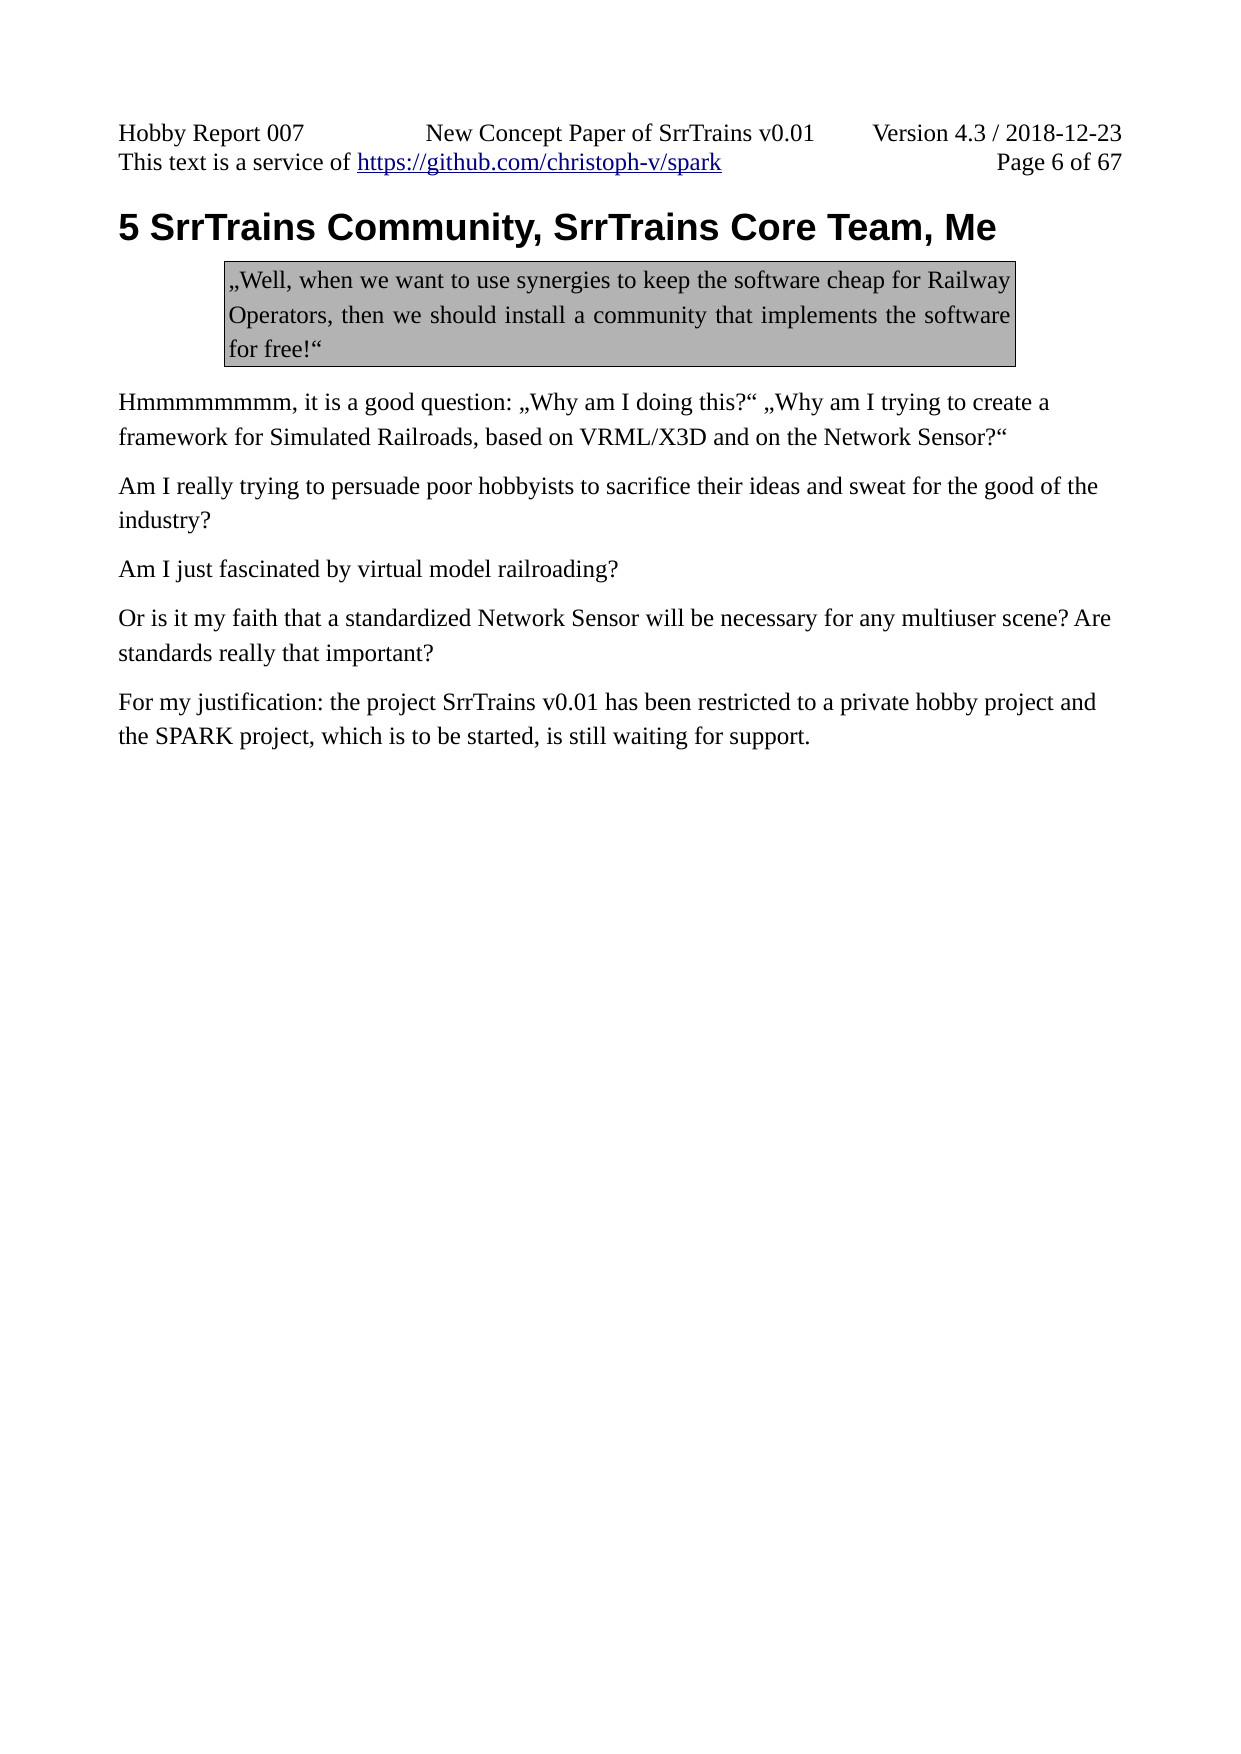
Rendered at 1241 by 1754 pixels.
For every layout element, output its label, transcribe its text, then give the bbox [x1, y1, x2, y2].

text For my justification: the project SrrTrains v0.01 has been restricted to a private hobby project and the SPARK project, which is to be started, is still waiting for support. [118, 687, 1122, 750]
text Hmmmmmmmm, it is a good question: „Why am I doing this?“ „Why am I trying to create a framework for Simulated Railroads, based on VRML/X3D and on the Network Sensor?“ [118, 387, 1122, 450]
text Am I really trying to persuade poor hobbyists to sacrifice their ideas and sweat for the good of the industry? [118, 471, 1122, 534]
text „Well, when we want to use synergies to keep the software cheap for Railway Operators, then we should install a community that implements the software for free!“ [225, 262, 1015, 366]
subtitle 5 SrrTrains Community, SrrTrains Core Team, Me [118, 205, 1122, 249]
text Am I just fascinated by virtual model railroading? [118, 554, 1122, 583]
text Or is it my faith that a standardized Network Sensor will be necessary for any multiuser scene? Are standards really that important? [118, 603, 1122, 667]
